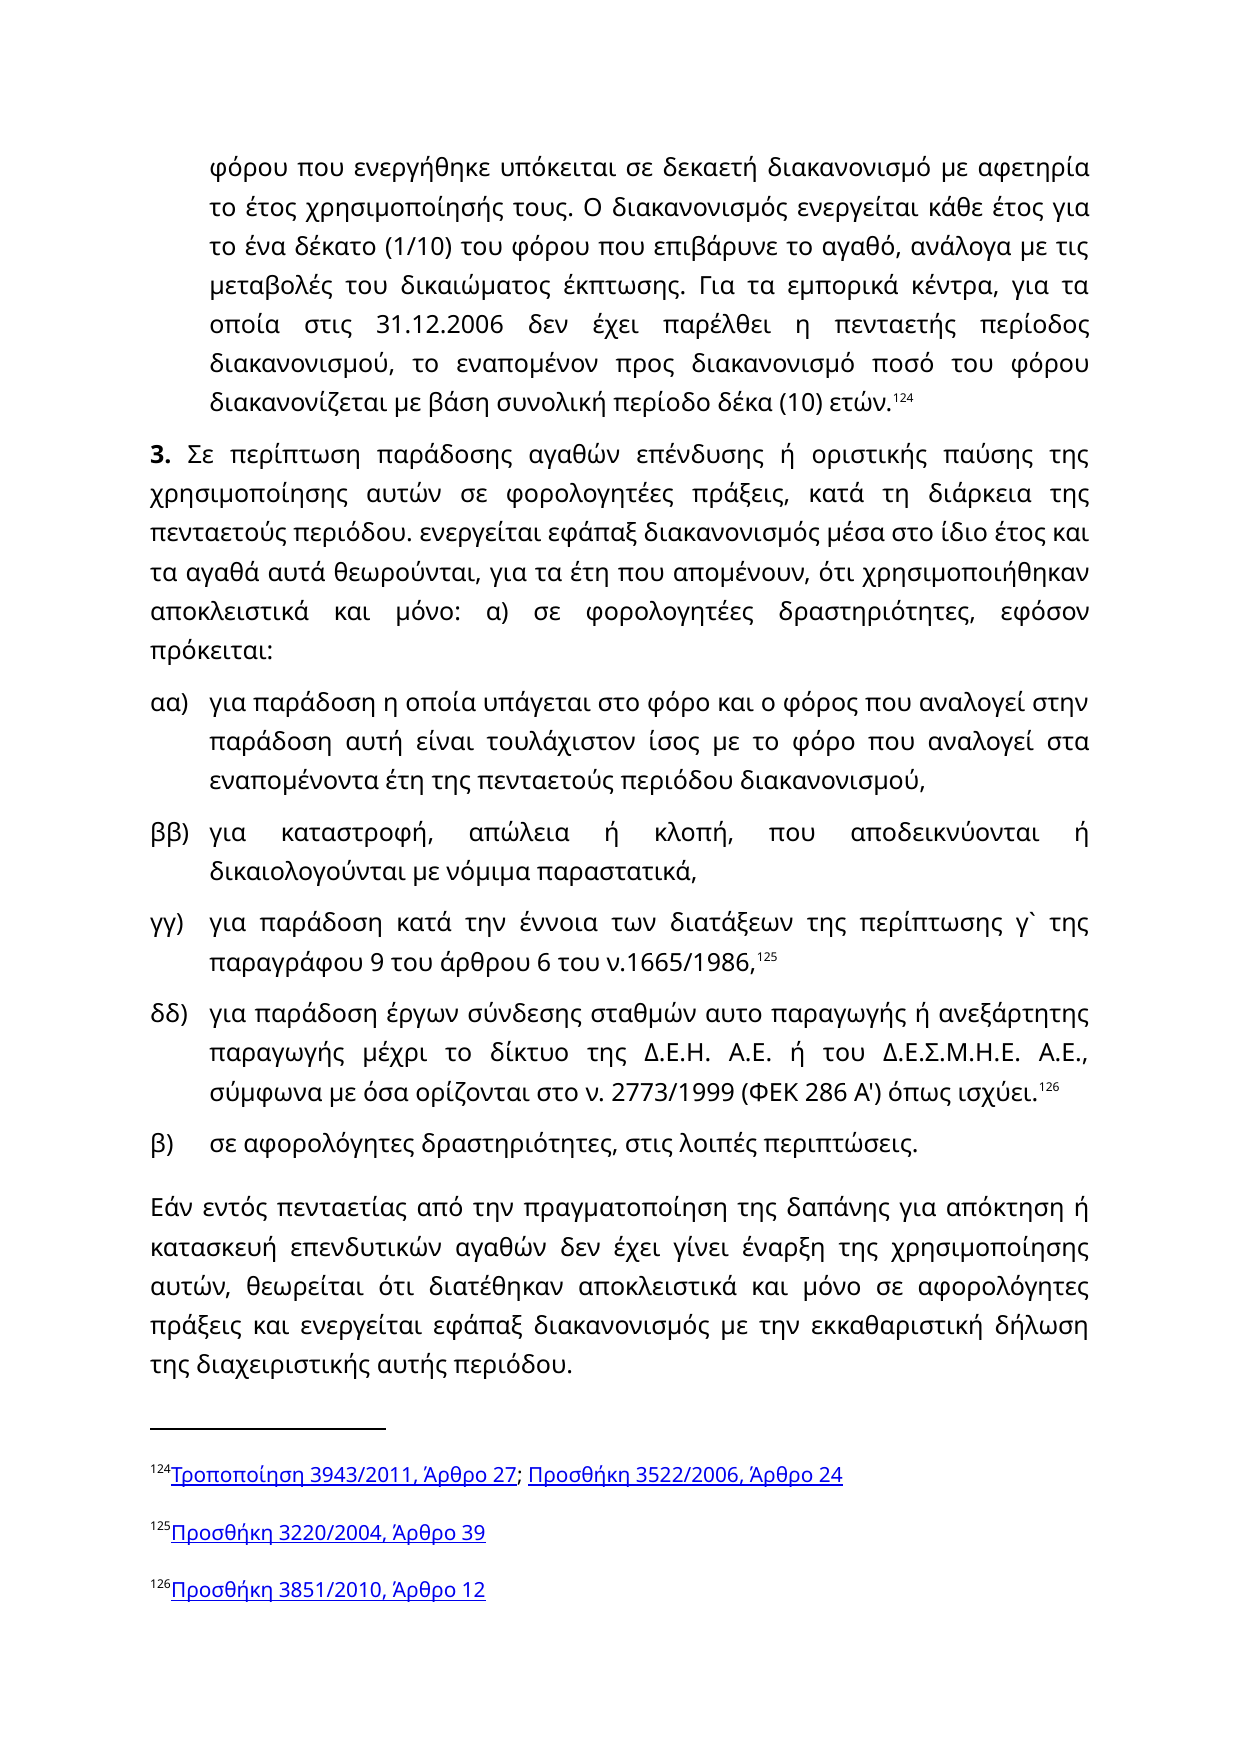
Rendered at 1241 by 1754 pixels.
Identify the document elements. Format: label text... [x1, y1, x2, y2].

list φόρου που ενεργήθηκε υπόκειται σε δεκαετή διακανονισμό με αφετηρία το έτος χρησιμοποίησής τους. Ο διακανονισμός ενεργείται κάθε έτος για το ένα δέκατο (1/10) του φόρου που επιβάρυνε το αγαθό, ανάλογα με τις μεταβολές του δικαιώματος έκπτωσης. Για τα εμπορικά κέντρα, για τα οποία στις 31.12.2006 δεν έχει παρέλθει η πενταετής περίοδος διακανονισμού, το εναπομένον προς διακανονισμό ποσό του φόρου διακανονίζεται με βάση συνολική περίοδο δέκα (10) ετών. [150, 150, 1090, 419]
text Προσθήκη 3220/2004, Άρθρο 39 [150, 1518, 1090, 1546]
list δδ) για παράδοση έργων σύνδεσης σταθμών αυτο παραγωγής ή ανεξάρτητης παραγωγής μέχρι το δίκτυο της Δ.Ε.Η. Α.Ε. ή του Δ.Ε.Σ.Μ.Η.Ε. Α.Ε., σύμφωνα με όσα ορίζονται στο ν. 2773/1999 (ΦΕΚ 286 Α') όπως ισχύει. [150, 996, 1090, 1108]
list β) σε αφορολόγητες δραστηριότητες, στις λοιπές περιπτώσεις. [150, 1126, 1090, 1160]
list ββ) για καταστροφή, απώλεια ή κλοπή, που αποδεικνύονται ή δικαιολογούνται με νόμιμα παραστατικά, [150, 814, 1090, 887]
list αα) για παράδοση η οποία υπάγεται στο φόρο και ο φόρος που αναλογεί στην παράδοση αυτή είναι τουλάχιστον ίσος με το φόρο που αναλογεί στα εναπομένοντα έτη της πενταετούς περιόδου διακανονισμού, [150, 684, 1090, 797]
text Προσθήκη 3851/2010, Άρθρο 12 [150, 1576, 1090, 1604]
text Τροποποίηση 3943/2011, Άρθρο 27; Προσθήκη 3522/2006, Άρθρο 24 [150, 1460, 1090, 1489]
text 3. Σε περίπτωση παράδοσης αγαθών επένδυσης ή οριστικής παύσης της χρησιμοποίησης αυτών σε φορολογητέες πράξεις, κατά τη διάρκεια της πενταετούς περιόδου. ενεργείται εφάπαξ διακανονισμός μέσα στο ίδιο έτος και τα αγαθά αυτά θεωρούνται, για τα έτη που απομένουν, ότι χρησιμοποιήθηκαν αποκλειστικά και μόνο: α) σε φορολογητέες δραστηριότητες, εφόσον πρόκειται: [150, 437, 1090, 667]
list γγ) για παράδοση κατά την έννοια των διατάξεων της περίπτωσης γ` της παραγράφου 9 του άρθρου 6 του ν.1665/1986, [150, 905, 1090, 978]
text Εάν εντός πενταετίας από την πραγματοποίηση της δαπάνης για απόκτηση ή κατασκευή επενδυτικών αγαθών δεν έχει γίνει έναρξη της χρησιμοποίησης αυτών, θεωρείται ότι διατέθηκαν αποκλειστικά και μόνο σε αφορολόγητες πράξεις και ενεργείται εφάπαξ διακανονισμός με την εκκαθαριστική δήλωση της διαχειριστικής αυτής περιόδου. [150, 1190, 1090, 1381]
